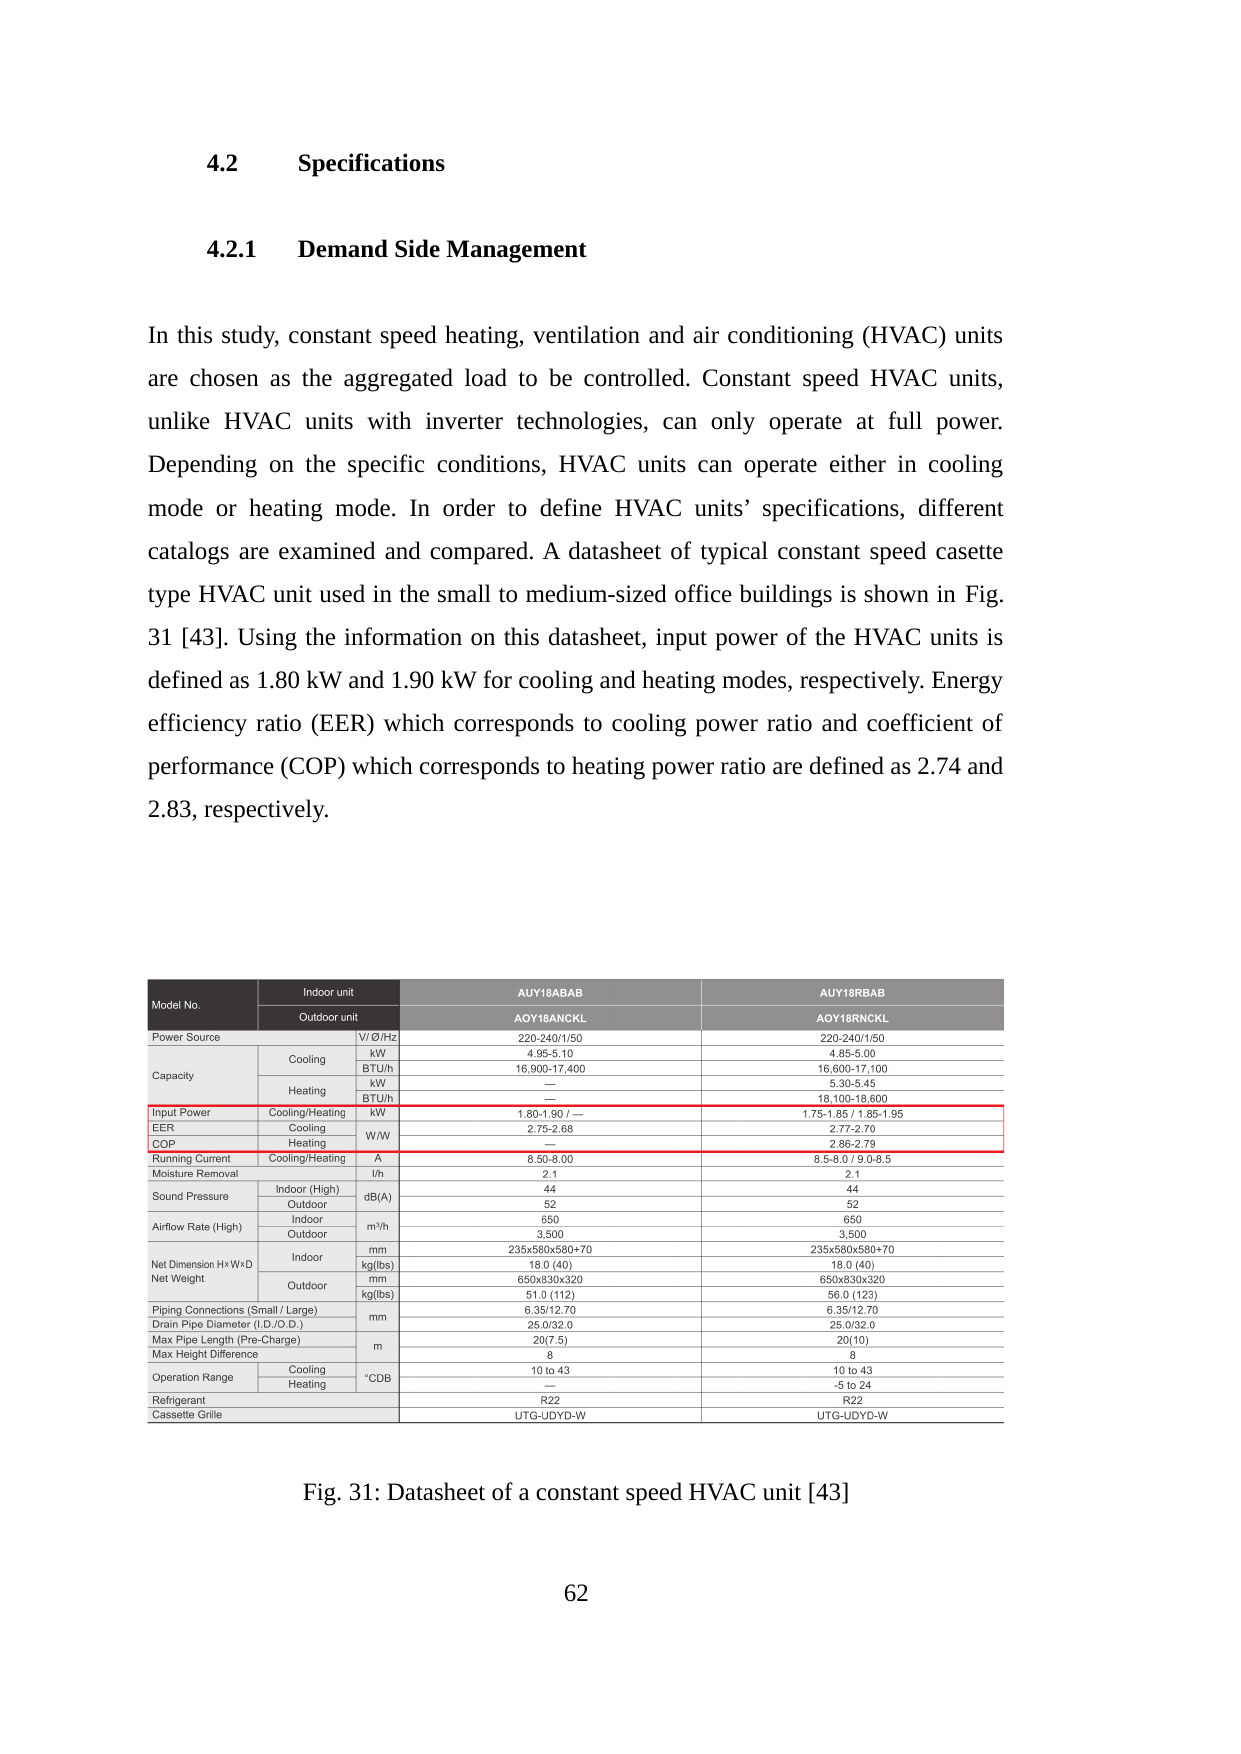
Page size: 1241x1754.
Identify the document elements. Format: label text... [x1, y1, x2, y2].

list Demand Side Management [207, 234, 1004, 263]
picture [147, 979, 1005, 1424]
list Specifications [207, 148, 1004, 176]
text Fig. 31: Datasheet of a constant speed HVAC unit [43]⁠ [148, 1477, 1004, 1506]
text In this study, constant speed heating, ventilation and air conditioning (HVAC) units are chosen as the aggregated load to be controlled. Constant speed HVAC units, unlike HVAC units with inverter technologies, can only operate at full power. Depending on the specific conditions, HVAC units can operate either in cooling mode or heating mode. In order to define HVAC units’ specifications, different catalogs are examined and compared. A datasheet of typical constant speed casette type HVAC unit used in the small to medium-sized office buildings is shown in Fig. 31 [43]⁠. Using the information on this datasheet, input power of the HVAC units is defined as 1.80 kW and 1.90 kW for cooling and heating modes, respectively. Energy efficiency ratio (EER) which corresponds to cooling power ratio and coefficient of performance (COP) which corresponds to heating power ratio are defined as 2.74 and 2.83, respectively. [148, 320, 1004, 823]
